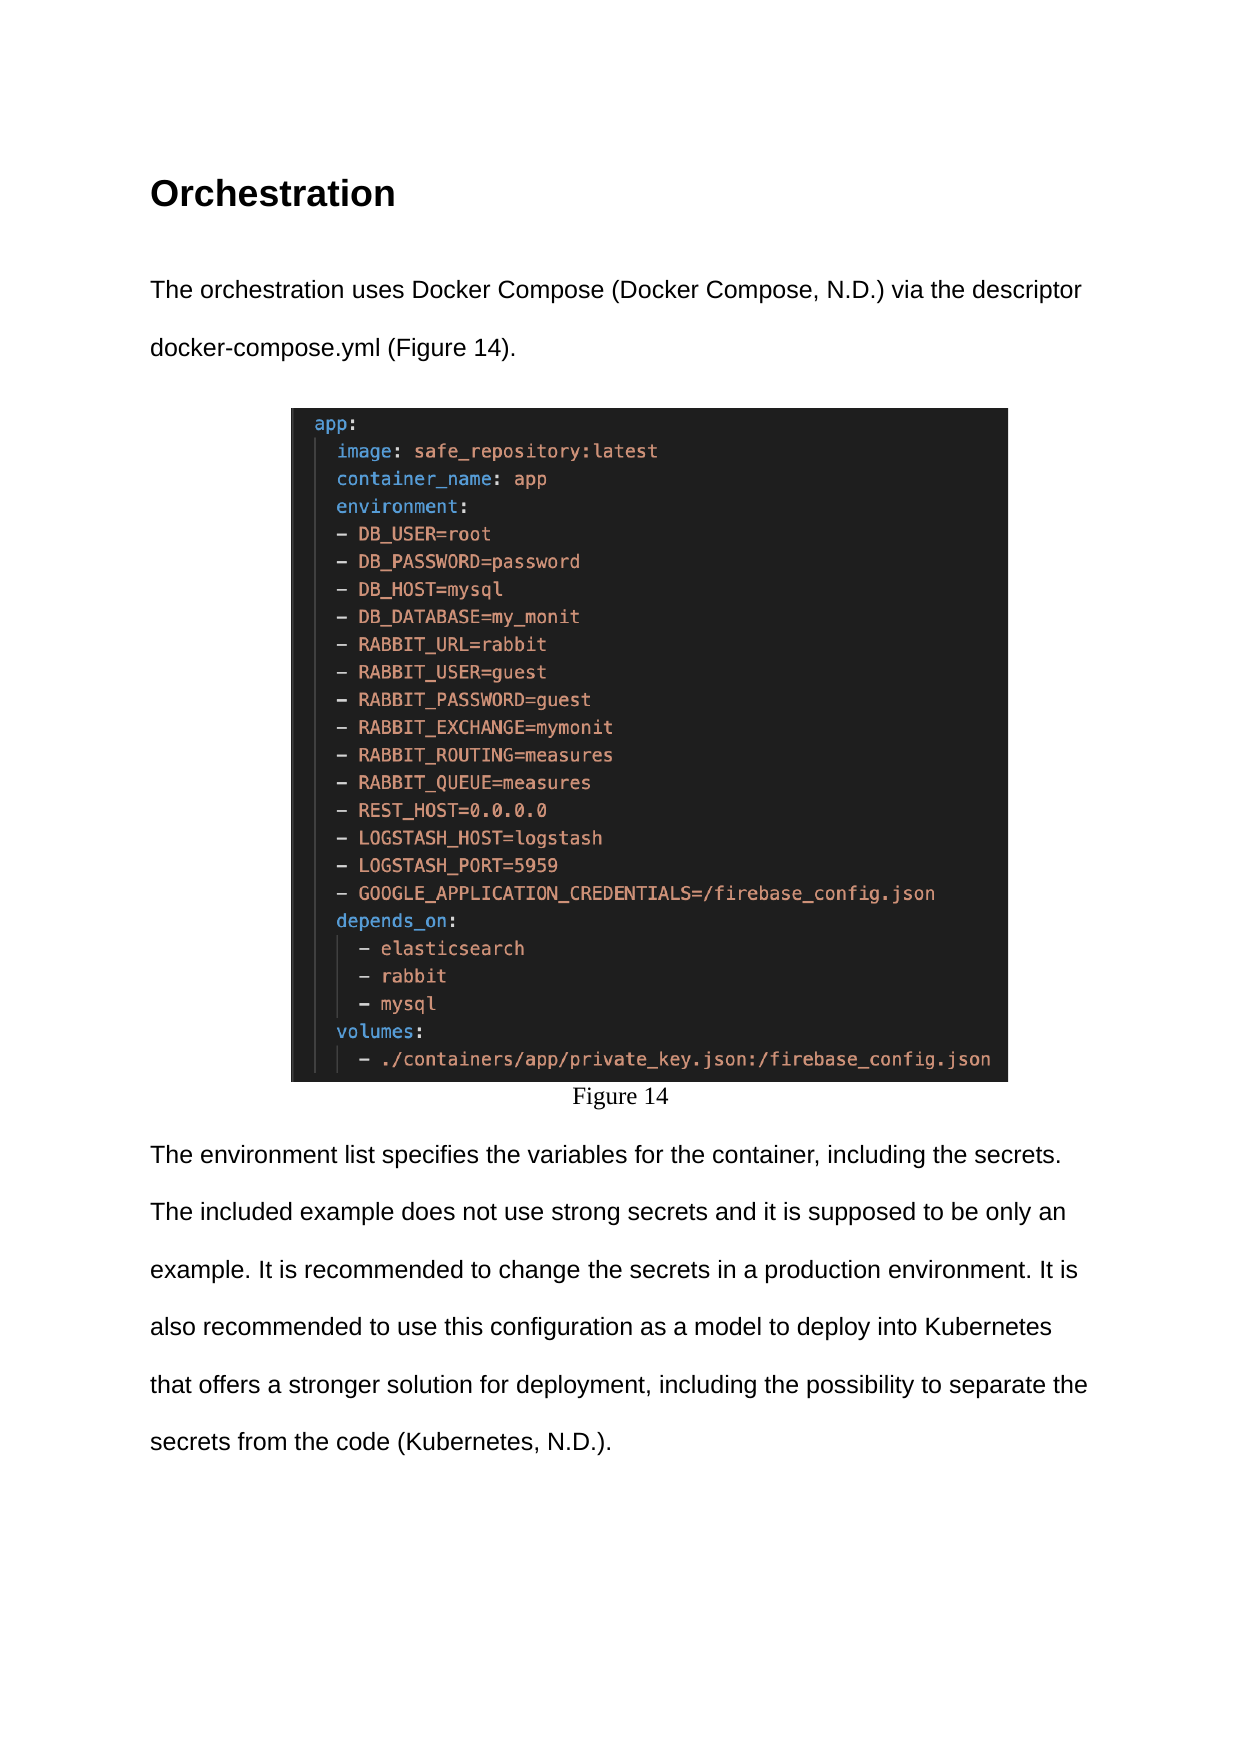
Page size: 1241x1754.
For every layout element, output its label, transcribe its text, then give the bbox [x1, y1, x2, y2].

text The orchestration uses Docker Compose (Docker Compose, N.D.) via the descriptor docker-compose.yml (Figure 14). [150, 275, 1091, 362]
text The environment list specifies the variables for the container, including the secrets. The included example does not use strong secrets and it is supposed to be only an example. It is recommended to change the secrets in a production environment. It is also recommended to use this configuration as a model to deploy into Kubernetes that offers a stronger solution for deployment, including the possibility to separate the secrets from the code (Kubernetes, N.D.). [150, 1139, 1091, 1456]
text Figure 14 [209, 1082, 1031, 1110]
subtitle Orchestration [150, 171, 1091, 214]
picture [291, 408, 1009, 1082]
